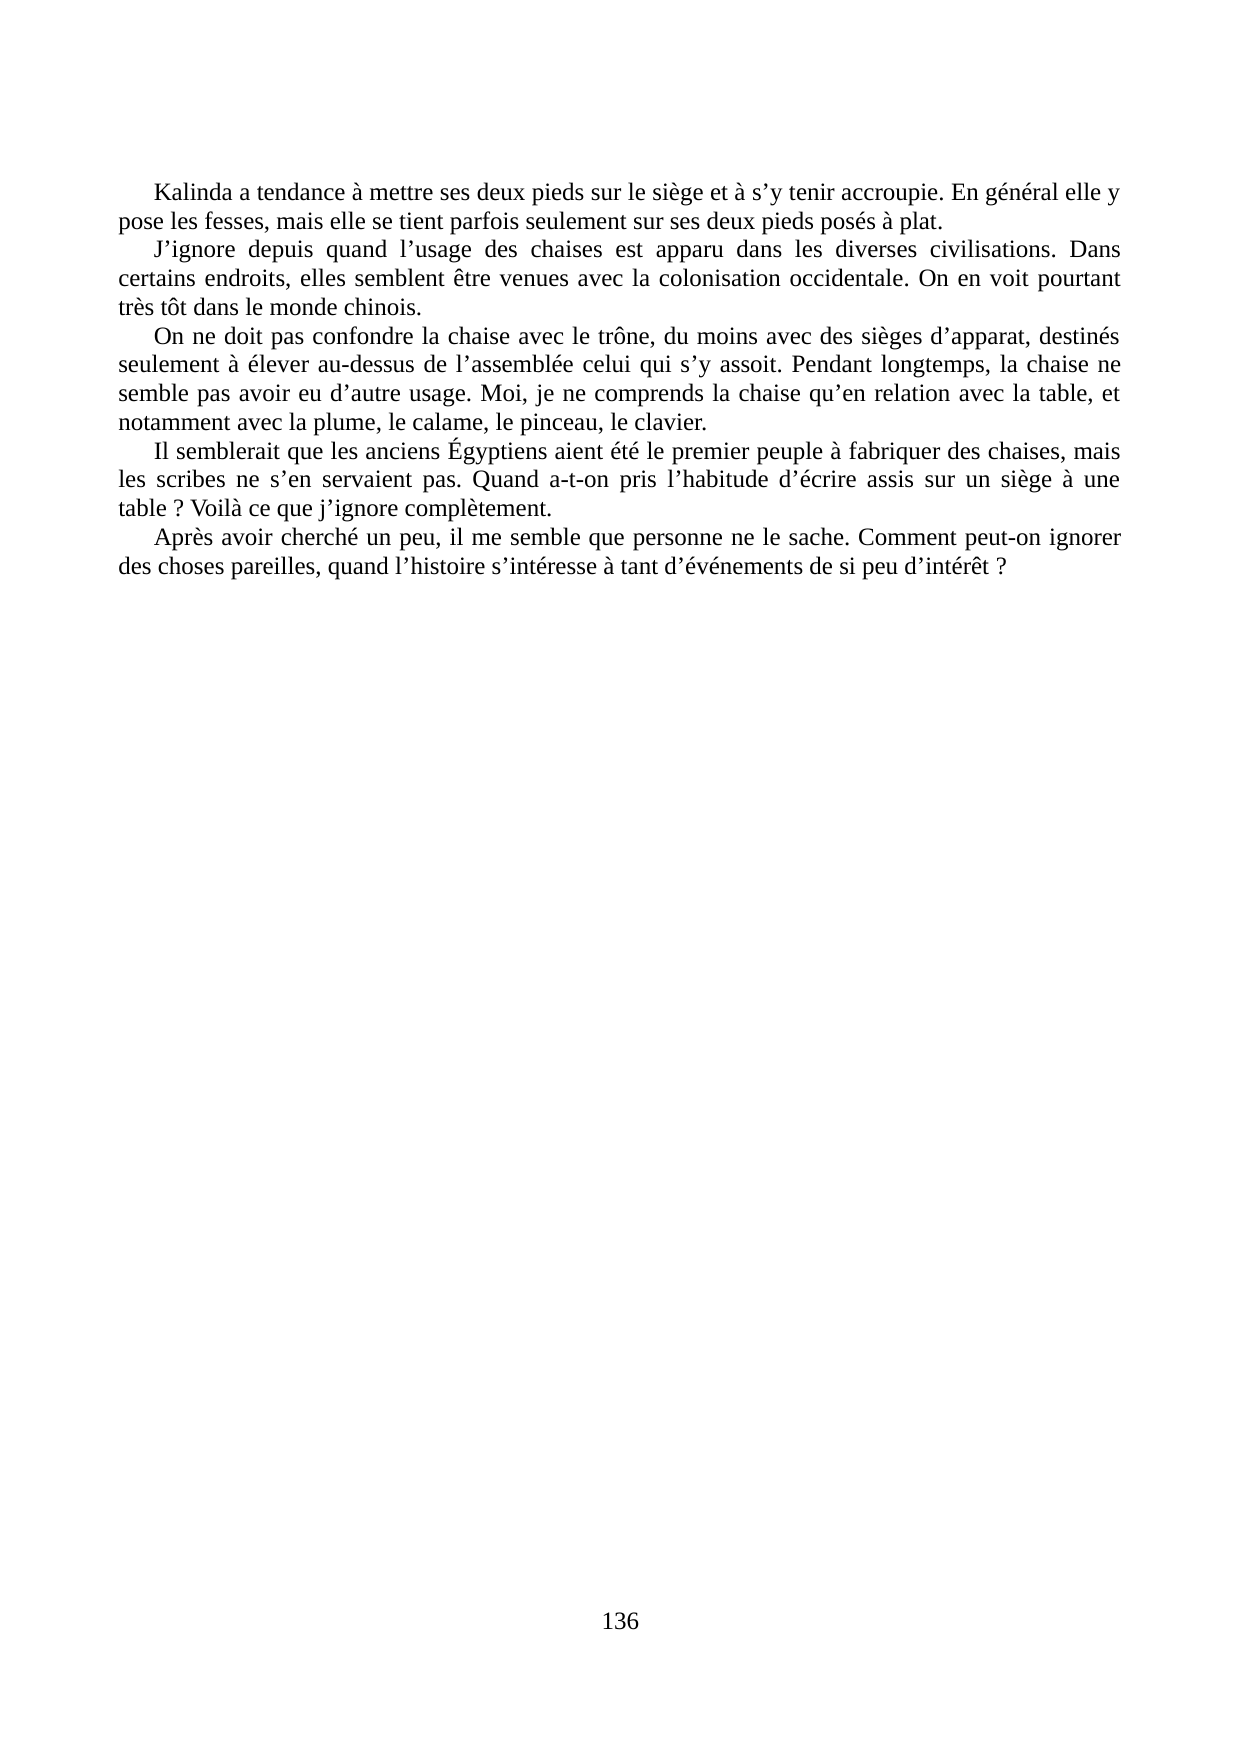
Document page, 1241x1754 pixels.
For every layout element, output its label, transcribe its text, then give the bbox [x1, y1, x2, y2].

text Après avoir cherché un peu, il me semble que personne ne le sache. Comment peut-on ignorer des choses pareilles, quand l’histoire s’intéresse à tant d’événements de si peu d’intérêt ? [118, 522, 1122, 579]
text Kalinda a tendance à mettre ses deux pieds sur le siège et à s’y tenir accroupie. En général elle y pose les fesses, mais elle se tient parfois seulement sur ses deux pieds posés à plat. [118, 177, 1122, 234]
text On ne doit pas confondre la chaise avec le trône, du moins avec des sièges d’apparat, destinés seulement à élever au-dessus de l’assemblée celui qui s’y assoit. Pendant longtemps, la chaise ne semble pas avoir eu d’autre usage. Moi, je ne comprends la chaise qu’en relation avec la table, et notamment avec la plume, le calame, le pinceau, le clavier. [118, 321, 1122, 436]
text J’ignore depuis quand l’usage des chaises est apparu dans les diverses civilisations. Dans certains endroits, elles semblent être venues avec la colonisation occidentale. On en voit pourtant très tôt dans le monde chinois. [118, 234, 1122, 321]
text Il semblerait que les anciens Égyptiens aient été le premier peuple à fabriquer des chaises, mais les scribes ne s’en servaient pas. Quand a-t-on pris l’habitude d’écrire assis sur un siège à une table ? Voilà ce que j’ignore complètement. [118, 436, 1122, 522]
